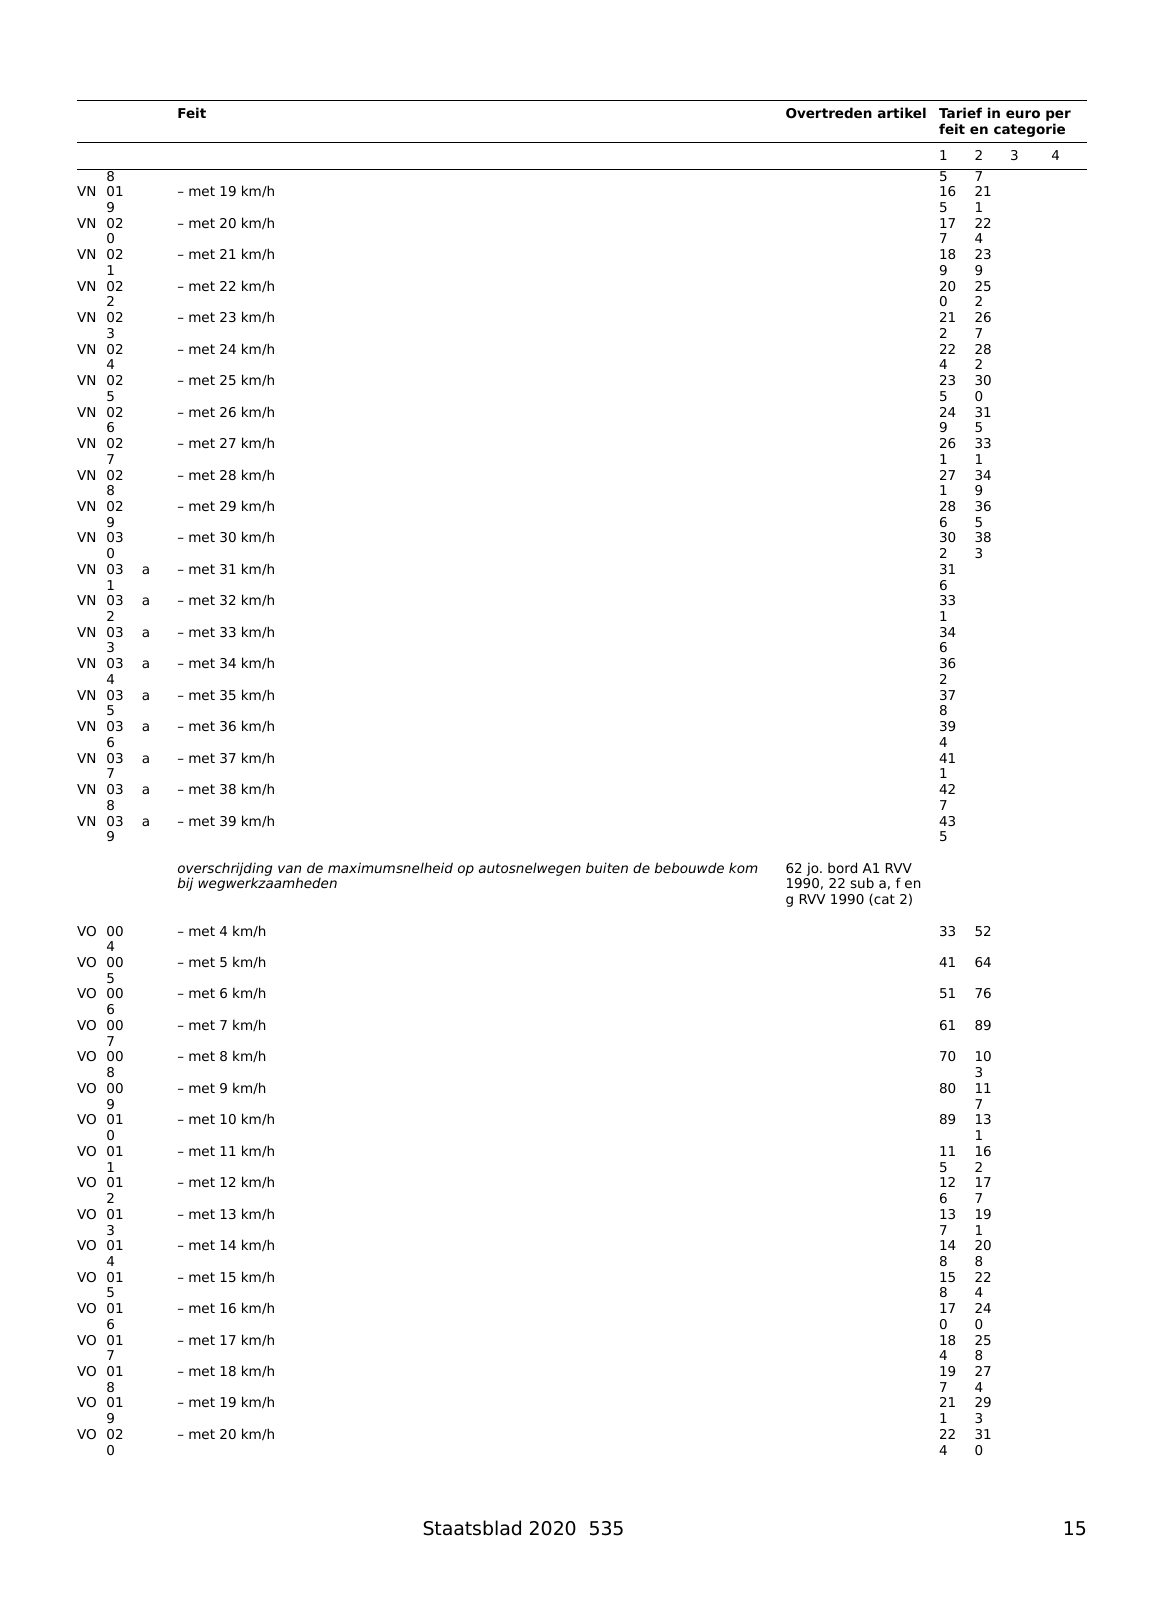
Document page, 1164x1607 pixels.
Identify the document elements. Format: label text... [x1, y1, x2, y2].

table_cell [1045, 499, 1087, 530]
table_cell [780, 1301, 933, 1332]
table_cell 024 [100, 341, 136, 373]
table_cell [171, 908, 779, 923]
table_cell VN [77, 373, 100, 404]
table_cell VO [77, 924, 100, 955]
table_cell [1004, 216, 1045, 247]
table_cell – met 19 km/h [171, 1395, 779, 1427]
table_cell – met 14 km/h [171, 1238, 779, 1269]
table_cell [1004, 1018, 1045, 1049]
table_cell 224 [933, 1427, 968, 1458]
table_cell – met 4 km/h [171, 924, 779, 955]
table_cell [1045, 467, 1087, 499]
table_cell 282 [969, 341, 1004, 373]
table_cell [780, 750, 933, 782]
table_cell [780, 1049, 933, 1081]
table_cell [136, 436, 171, 467]
table_cell 013 [100, 1207, 136, 1238]
table_cell [780, 170, 933, 184]
table_cell 293 [969, 1395, 1004, 1427]
table_cell 126 [933, 1175, 968, 1207]
table_cell [780, 625, 933, 656]
table_cell [171, 845, 779, 861]
table_cell 224 [969, 216, 1004, 247]
table_cell [780, 688, 933, 719]
table_cell [136, 467, 171, 499]
table_cell 383 [969, 530, 1004, 562]
table_cell 2 [969, 143, 1004, 168]
table_cell VN [77, 688, 100, 719]
table_cell [780, 1207, 933, 1238]
table_cell [136, 1049, 171, 1081]
table_cell – met 32 km/h [171, 593, 779, 624]
table_cell 103 [969, 1049, 1004, 1081]
table_cell [780, 404, 933, 436]
table_cell [1045, 1112, 1087, 1144]
table_cell 411 [933, 750, 968, 782]
table_cell – met 28 km/h [171, 467, 779, 499]
table_cell [136, 1144, 171, 1175]
table_cell [1004, 1395, 1045, 1427]
table_cell – met 24 km/h [171, 341, 779, 373]
table_cell [933, 845, 968, 861]
table_cell 020 [100, 1427, 136, 1458]
table_cell [136, 1395, 171, 1427]
table_cell [136, 1270, 171, 1301]
table_cell [1045, 373, 1087, 404]
table_cell 012 [100, 1175, 136, 1207]
table_cell – met 13 km/h [171, 1207, 779, 1238]
table_cell [136, 143, 171, 168]
table_cell 170 [933, 1301, 968, 1332]
table_cell [1004, 593, 1045, 624]
table_cell VN [77, 750, 100, 782]
table_cell 258 [969, 1333, 1004, 1364]
table_cell 5 [933, 170, 968, 184]
table_cell [1004, 955, 1045, 986]
table_cell 006 [100, 986, 136, 1018]
table_cell 4 [1045, 143, 1087, 168]
table_cell – met 11 km/h [171, 1144, 779, 1175]
table_cell – met 19 km/h [171, 184, 779, 216]
table_cell 016 [100, 1301, 136, 1332]
table_cell [1045, 1427, 1087, 1458]
table_cell – met 15 km/h [171, 1270, 779, 1301]
table_cell – met 10 km/h [171, 1112, 779, 1144]
table_cell 010 [100, 1112, 136, 1144]
table_cell [1004, 1175, 1045, 1207]
table_cell [1045, 247, 1087, 278]
table_cell VN [77, 247, 100, 278]
table_cell [969, 861, 1004, 908]
table_cell [780, 562, 933, 593]
table_cell VN [77, 593, 100, 624]
table_cell [1004, 750, 1045, 782]
table_cell 249 [933, 404, 968, 436]
table_cell [1004, 1081, 1045, 1112]
table_cell [136, 955, 171, 986]
table_cell [1045, 1049, 1087, 1081]
table_cell [780, 143, 933, 168]
table_cell [969, 813, 1004, 845]
table_cell VN [77, 499, 100, 530]
table_cell – met 8 km/h [171, 1049, 779, 1081]
table_cell 235 [933, 373, 968, 404]
table_cell 1 [933, 143, 968, 168]
table_cell [933, 861, 968, 908]
table_cell 023 [100, 310, 136, 341]
table_cell [1004, 436, 1045, 467]
table_cell 032 [100, 593, 136, 624]
table_cell [780, 499, 933, 530]
table_cell 200 [933, 279, 968, 310]
table_cell 224 [933, 341, 968, 373]
table_cell [780, 924, 933, 955]
table_cell 211 [969, 184, 1004, 216]
table_cell [1045, 1175, 1087, 1207]
table_cell [969, 782, 1004, 813]
table_cell [1004, 530, 1045, 562]
table_cell 025 [100, 373, 136, 404]
table_cell 158 [933, 1270, 968, 1301]
table_cell 61 [933, 1018, 968, 1049]
table_cell 036 [100, 719, 136, 750]
table_cell VN [77, 625, 100, 656]
table_cell 162 [969, 1144, 1004, 1175]
table_cell [136, 373, 171, 404]
table_cell [1045, 625, 1087, 656]
table_cell [136, 845, 171, 861]
table_cell 261 [933, 436, 968, 467]
table_cell [136, 279, 171, 310]
table_cell [1004, 986, 1045, 1018]
table_cell 252 [969, 279, 1004, 310]
table_cell [969, 562, 1004, 593]
table_cell [1045, 436, 1087, 467]
table_cell [1004, 861, 1045, 908]
table_cell – met 20 km/h [171, 1427, 779, 1458]
table_cell [1004, 341, 1045, 373]
table_cell [780, 184, 933, 216]
table_cell – met 29 km/h [171, 499, 779, 530]
table_cell 346 [933, 625, 968, 656]
table_cell 33 [933, 924, 968, 955]
table_cell [1045, 688, 1087, 719]
table_cell [136, 404, 171, 436]
table_cell [1004, 908, 1045, 923]
table_cell – met 21 km/h [171, 247, 779, 278]
table_cell [1045, 1144, 1087, 1175]
table_cell [1004, 1427, 1045, 1458]
table_cell 267 [969, 310, 1004, 341]
table_cell VN [77, 813, 100, 845]
table_cell [780, 1270, 933, 1301]
table_cell 029 [100, 499, 136, 530]
table_cell [136, 1081, 171, 1112]
table_cell 018 [100, 1364, 136, 1395]
table_cell 316 [933, 562, 968, 593]
table_cell VO [77, 1049, 100, 1081]
table_cell a [136, 688, 171, 719]
table_cell 302 [933, 530, 968, 562]
table_cell [780, 310, 933, 341]
table_cell [780, 436, 933, 467]
table_cell 197 [933, 1364, 968, 1395]
table_cell [1004, 247, 1045, 278]
table_cell [1045, 845, 1087, 861]
table_cell [1045, 924, 1087, 955]
table_header Feit [171, 101, 779, 142]
table_cell 427 [933, 782, 968, 813]
table_cell 286 [933, 499, 968, 530]
table_cell VN [77, 530, 100, 562]
table_cell [1004, 1301, 1045, 1332]
table_cell 239 [969, 247, 1004, 278]
table_header [136, 101, 171, 142]
table_cell – met 12 km/h [171, 1175, 779, 1207]
table_cell [1004, 656, 1045, 687]
table_cell [780, 247, 933, 278]
table_cell a [136, 782, 171, 813]
table_cell 41 [933, 955, 968, 986]
table_cell – met 16 km/h [171, 1301, 779, 1332]
table_cell 310 [969, 1427, 1004, 1458]
table_cell [171, 143, 779, 168]
table_cell VN [77, 436, 100, 467]
table_cell 300 [969, 373, 1004, 404]
table_cell [780, 1395, 933, 1427]
table_cell 037 [100, 750, 136, 782]
table_cell [780, 279, 933, 310]
table_cell 7 [969, 170, 1004, 184]
table_cell [1004, 1270, 1045, 1301]
table_cell [1045, 1081, 1087, 1112]
table_cell VN [77, 184, 100, 216]
table_cell [1045, 1301, 1087, 1332]
table_cell [780, 216, 933, 247]
table_cell 165 [933, 184, 968, 216]
table_cell 8 [100, 170, 136, 184]
table_cell VO [77, 1018, 100, 1049]
table_cell [780, 1364, 933, 1395]
table_cell [780, 908, 933, 923]
table_cell [136, 499, 171, 530]
table_cell – met 18 km/h [171, 1364, 779, 1395]
table_cell VN [77, 719, 100, 750]
table_cell VO [77, 986, 100, 1018]
table_cell – met 22 km/h [171, 279, 779, 310]
table_cell 017 [100, 1333, 136, 1364]
table_cell VO [77, 1427, 100, 1458]
table_cell [1004, 373, 1045, 404]
table_cell [969, 656, 1004, 687]
table_cell [780, 1018, 933, 1049]
table_cell – met 5 km/h [171, 955, 779, 986]
table_cell 177 [933, 216, 968, 247]
table_cell 70 [933, 1049, 968, 1081]
table_cell [1045, 861, 1087, 908]
table_cell a [136, 750, 171, 782]
table_cell [780, 530, 933, 562]
table_cell [1045, 530, 1087, 562]
table_cell 021 [100, 247, 136, 278]
table_cell 80 [933, 1081, 968, 1112]
table_cell 365 [969, 499, 1004, 530]
table_cell 89 [933, 1112, 968, 1144]
table_cell 007 [100, 1018, 136, 1049]
table_cell [1004, 1333, 1045, 1364]
table_cell 028 [100, 467, 136, 499]
table_cell 52 [969, 924, 1004, 955]
table_cell 034 [100, 656, 136, 687]
table_cell 89 [969, 1018, 1004, 1049]
table_cell [136, 924, 171, 955]
table_cell [136, 1333, 171, 1364]
table_cell 177 [969, 1175, 1004, 1207]
table_cell [1045, 656, 1087, 687]
table_cell [1004, 625, 1045, 656]
table_cell [969, 625, 1004, 656]
table_cell 211 [933, 1395, 968, 1427]
table_cell – met 34 km/h [171, 656, 779, 687]
table_cell 038 [100, 782, 136, 813]
table_cell 184 [933, 1333, 968, 1364]
table_cell VO [77, 1207, 100, 1238]
table_cell 030 [100, 530, 136, 562]
table_cell a [136, 656, 171, 687]
table_cell [136, 1301, 171, 1332]
table_cell VO [77, 1301, 100, 1332]
table_cell [1045, 341, 1087, 373]
table_cell – met 7 km/h [171, 1018, 779, 1049]
table_cell 011 [100, 1144, 136, 1175]
table_cell 019 [100, 1395, 136, 1427]
table_cell [780, 593, 933, 624]
table_cell – met 6 km/h [171, 986, 779, 1018]
table_cell 137 [933, 1207, 968, 1238]
table_cell 51 [933, 986, 968, 1018]
table_cell [1004, 499, 1045, 530]
table_cell 76 [969, 986, 1004, 1018]
table_cell 009 [100, 1081, 136, 1112]
table_cell [171, 170, 779, 184]
table_cell [780, 845, 933, 861]
table_cell VN [77, 562, 100, 593]
table_cell [77, 170, 100, 184]
table_cell [136, 1364, 171, 1395]
table_cell [1045, 1238, 1087, 1269]
table_cell VO [77, 1081, 100, 1112]
table_cell [780, 467, 933, 499]
table_cell 435 [933, 813, 968, 845]
table_cell [136, 1018, 171, 1049]
table_cell [77, 143, 100, 168]
table_cell [1004, 924, 1045, 955]
table_cell [1045, 813, 1087, 845]
table_cell [969, 593, 1004, 624]
table_cell 378 [933, 688, 968, 719]
table_cell [1045, 562, 1087, 593]
table_cell 019 [100, 184, 136, 216]
table_cell [1004, 279, 1045, 310]
table_cell 005 [100, 955, 136, 986]
table_cell [780, 1427, 933, 1458]
table_cell [1045, 404, 1087, 436]
table_cell [136, 247, 171, 278]
table_cell VO [77, 1333, 100, 1364]
table_cell 274 [969, 1364, 1004, 1395]
table_cell [136, 986, 171, 1018]
table_cell [100, 143, 136, 168]
table_cell [969, 908, 1004, 923]
table_cell [1004, 562, 1045, 593]
table_cell 62 jo. bord A1 RVV 1990, 22 sub a, f en g RVV 1990 (cat 2) [780, 861, 933, 908]
table_cell [1045, 310, 1087, 341]
table_cell [1045, 986, 1087, 1018]
table_cell [136, 170, 171, 184]
table_cell [1045, 750, 1087, 782]
table_cell [780, 1144, 933, 1175]
table_cell – met 38 km/h [171, 782, 779, 813]
table_cell – met 39 km/h [171, 813, 779, 845]
table_cell [1045, 1018, 1087, 1049]
table_cell 349 [969, 467, 1004, 499]
table_cell [1045, 719, 1087, 750]
table_cell 014 [100, 1238, 136, 1269]
table_cell [1004, 1207, 1045, 1238]
table_cell 208 [969, 1238, 1004, 1269]
table_cell [1045, 1333, 1087, 1364]
table_cell VN [77, 782, 100, 813]
table_cell 394 [933, 719, 968, 750]
table_cell [100, 845, 136, 861]
table_cell [1045, 955, 1087, 986]
table_cell 224 [969, 1270, 1004, 1301]
table_cell [136, 1427, 171, 1458]
table_cell – met 37 km/h [171, 750, 779, 782]
table_cell [1004, 845, 1045, 861]
table_cell VO [77, 1238, 100, 1269]
table_cell [136, 310, 171, 341]
table_cell – met 27 km/h [171, 436, 779, 467]
table_cell VN [77, 279, 100, 310]
table_cell [1004, 404, 1045, 436]
table_cell [1004, 1049, 1045, 1081]
table_cell 022 [100, 279, 136, 310]
table_cell 64 [969, 955, 1004, 986]
table_cell 004 [100, 924, 136, 955]
table_cell 117 [969, 1081, 1004, 1112]
table_cell [780, 656, 933, 687]
table_cell 033 [100, 625, 136, 656]
table_cell 039 [100, 813, 136, 845]
table_cell 026 [100, 404, 136, 436]
table_cell VO [77, 1395, 100, 1427]
table_cell [780, 1081, 933, 1112]
table_cell – met 9 km/h [171, 1081, 779, 1112]
table_cell [1004, 782, 1045, 813]
table_cell [77, 845, 100, 861]
table_cell a [136, 813, 171, 845]
table_cell 031 [100, 562, 136, 593]
table_cell [136, 530, 171, 562]
table_cell [1045, 1270, 1087, 1301]
table_cell – met 26 km/h [171, 404, 779, 436]
table_cell 015 [100, 1270, 136, 1301]
table_cell a [136, 593, 171, 624]
table_cell [1045, 216, 1087, 247]
table_cell – met 31 km/h [171, 562, 779, 593]
table_cell VN [77, 467, 100, 499]
table_cell VO [77, 1175, 100, 1207]
table_cell [1004, 1364, 1045, 1395]
table_cell [77, 861, 100, 908]
table_header [100, 101, 136, 142]
table_cell [1045, 1364, 1087, 1395]
table_cell [1004, 1112, 1045, 1144]
table_cell 271 [933, 467, 968, 499]
table_cell [780, 1238, 933, 1269]
table_cell [780, 1333, 933, 1364]
table_cell [100, 861, 136, 908]
table_cell VO [77, 1112, 100, 1144]
table_cell [1045, 170, 1087, 184]
table_cell [1004, 467, 1045, 499]
table_cell [969, 845, 1004, 861]
table_cell [780, 782, 933, 813]
table_cell [100, 908, 136, 923]
table_cell 115 [933, 1144, 968, 1175]
table_cell [136, 1207, 171, 1238]
table_cell VO [77, 1270, 100, 1301]
table_cell 191 [969, 1207, 1004, 1238]
table_cell [136, 1175, 171, 1207]
table_cell [969, 750, 1004, 782]
table_cell [933, 908, 968, 923]
table_cell VN [77, 216, 100, 247]
table_cell VO [77, 955, 100, 986]
table_cell [136, 861, 171, 908]
table_cell – met 30 km/h [171, 530, 779, 562]
table_cell [77, 908, 100, 923]
table_cell [969, 688, 1004, 719]
table_cell VN [77, 656, 100, 687]
table_cell a [136, 562, 171, 593]
table_cell [780, 719, 933, 750]
table_header [77, 101, 100, 142]
table_cell [1045, 908, 1087, 923]
table_cell – met 36 km/h [171, 719, 779, 750]
table_header Tarief in euro per feit en categorie [933, 101, 1087, 142]
table_cell 148 [933, 1238, 968, 1269]
table_cell [1004, 688, 1045, 719]
table_cell [1004, 719, 1045, 750]
table_cell [1004, 310, 1045, 341]
table_cell [136, 341, 171, 373]
table_cell 131 [969, 1112, 1004, 1144]
table_cell – met 33 km/h [171, 625, 779, 656]
table_cell VO [77, 1364, 100, 1395]
table_cell [780, 813, 933, 845]
table_cell [1004, 184, 1045, 216]
table_cell [136, 908, 171, 923]
table_cell 189 [933, 247, 968, 278]
table_cell [1004, 1238, 1045, 1269]
table_cell VN [77, 310, 100, 341]
table_cell – met 17 km/h [171, 1333, 779, 1364]
table_cell [136, 216, 171, 247]
table_cell a [136, 625, 171, 656]
table_cell [1045, 593, 1087, 624]
table_cell [780, 341, 933, 373]
table_cell VN [77, 341, 100, 373]
table_cell 008 [100, 1049, 136, 1081]
table_cell [1045, 1395, 1087, 1427]
table_cell [1045, 782, 1087, 813]
table_cell [1004, 1144, 1045, 1175]
table_cell [1045, 184, 1087, 216]
table_cell 027 [100, 436, 136, 467]
table_cell – met 25 km/h [171, 373, 779, 404]
table_cell [1004, 813, 1045, 845]
table_cell [1045, 1207, 1087, 1238]
table_cell 315 [969, 404, 1004, 436]
table_header Overtreden artikel [780, 101, 933, 142]
table_cell [1045, 279, 1087, 310]
table_cell [136, 1238, 171, 1269]
table_cell [136, 184, 171, 216]
table_cell 362 [933, 656, 968, 687]
table_cell 331 [933, 593, 968, 624]
table_cell 035 [100, 688, 136, 719]
table_cell 212 [933, 310, 968, 341]
table_cell VN [77, 404, 100, 436]
table_cell – met 20 km/h [171, 216, 779, 247]
table_cell [780, 1112, 933, 1144]
table_cell [780, 955, 933, 986]
table_cell [780, 986, 933, 1018]
table_cell – met 23 km/h [171, 310, 779, 341]
table_cell [780, 1175, 933, 1207]
table_cell 331 [969, 436, 1004, 467]
table_cell [780, 373, 933, 404]
table_cell – met 35 km/h [171, 688, 779, 719]
table_cell overschrijding van de maximumsnelheid op autosnelwegen buiten de bebouwde kom bij wegwerkzaamheden [171, 861, 779, 908]
table_cell 240 [969, 1301, 1004, 1332]
table_cell [1004, 170, 1045, 184]
table_cell [969, 719, 1004, 750]
table_cell 3 [1004, 143, 1045, 168]
table_cell 020 [100, 216, 136, 247]
table_cell [136, 1112, 171, 1144]
table_cell VO [77, 1144, 100, 1175]
table_cell a [136, 719, 171, 750]
